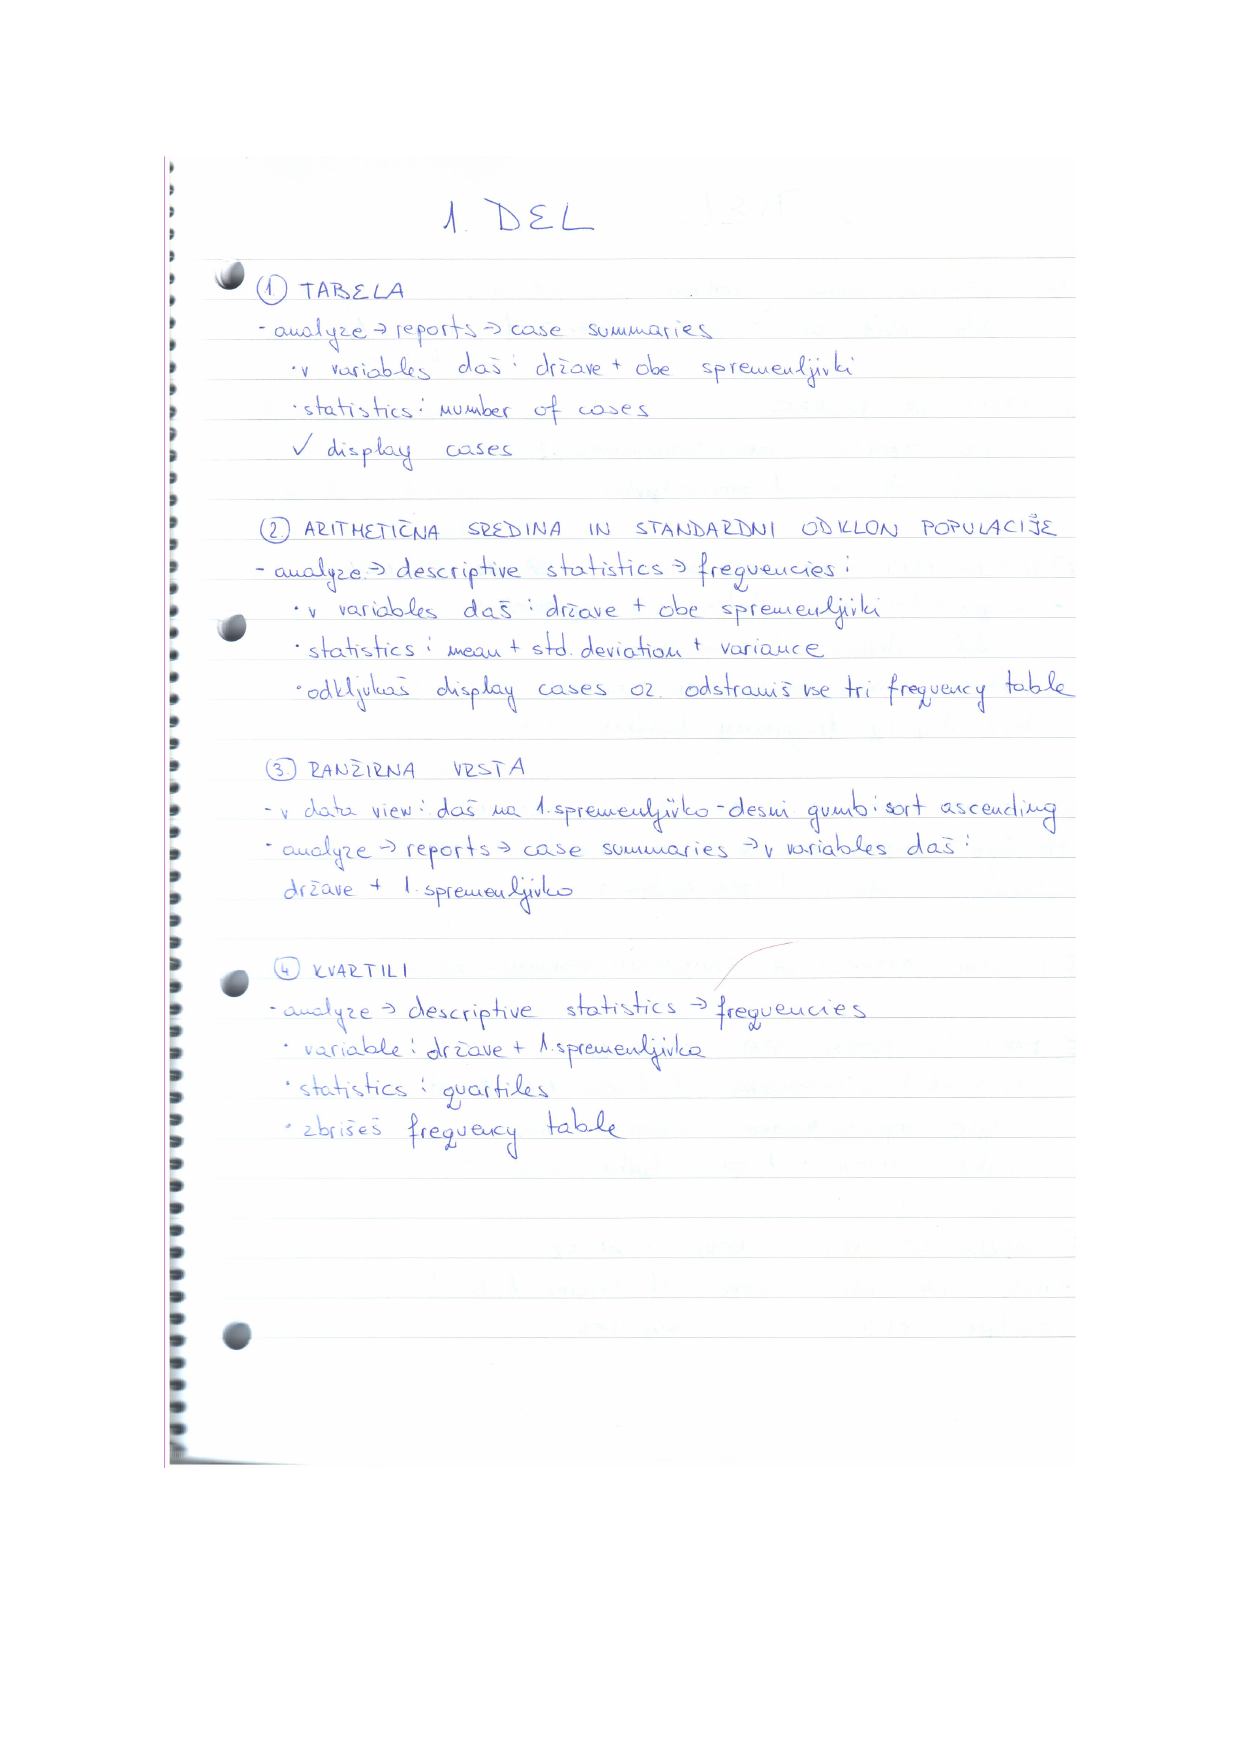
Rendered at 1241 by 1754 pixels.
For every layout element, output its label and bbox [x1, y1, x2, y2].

picture [164, 156, 1076, 1468]
